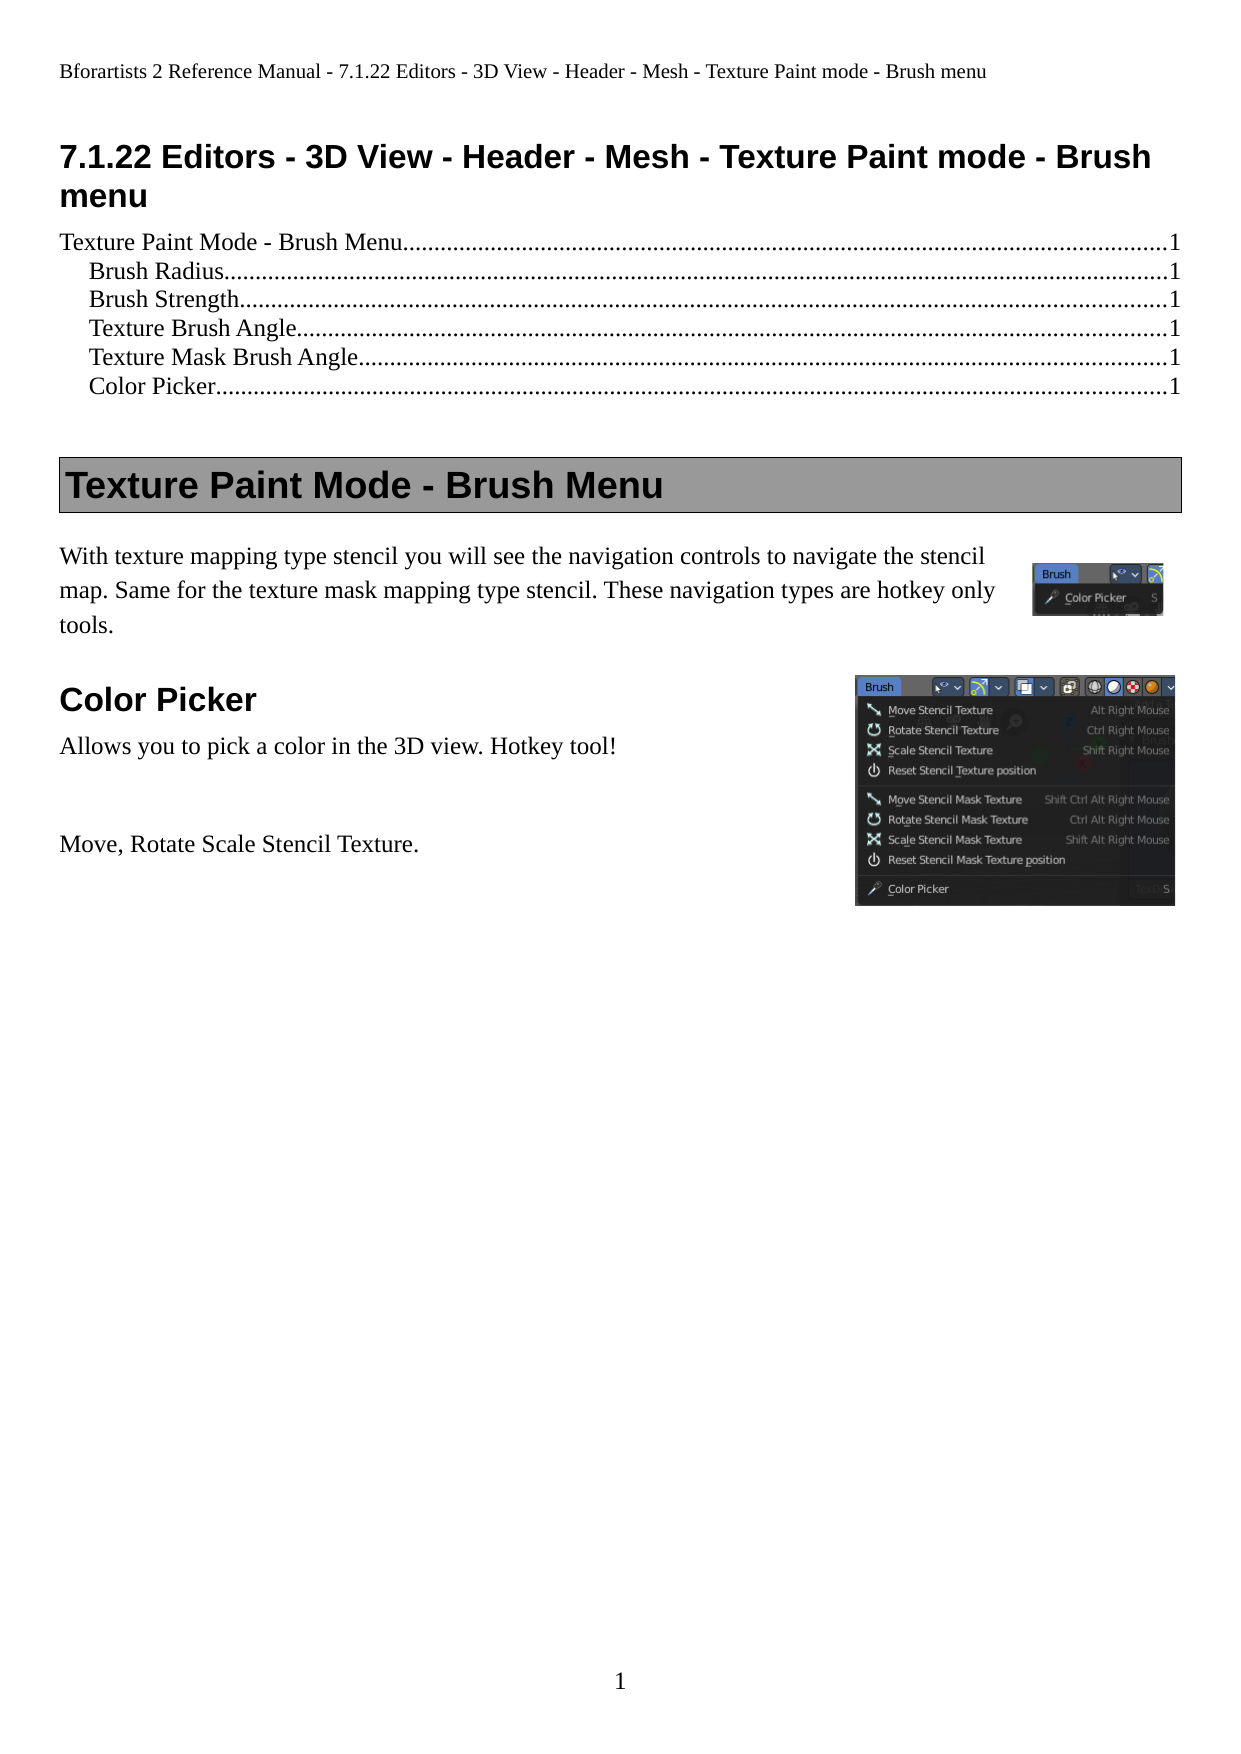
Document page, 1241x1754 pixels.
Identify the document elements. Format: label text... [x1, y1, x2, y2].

text Texture Mask Brush Angle 1 [88, 342, 1181, 371]
text Brush Radius 1 [88, 256, 1181, 284]
table_header Texture Paint Mode - Brush Menu [60, 458, 1181, 512]
text Allows you to pick a color in the 3D view. Hotkey tool! [59, 731, 855, 760]
picture [1032, 563, 1164, 616]
text Move, Rotate Scale Stencil Texture. [59, 829, 855, 858]
text Texture Paint Mode - Brush Menu 1 [59, 227, 1181, 256]
text With texture mapping type stencil you will see the navigation controls to navigate the stencil map. Same for the texture mask mapping type stencil. These navigation types are hotkey only tools. [59, 541, 1181, 639]
text Texture Brush Angle 1 [88, 313, 1181, 342]
text Brush Strength 1 [88, 284, 1181, 313]
picture [855, 675, 1176, 906]
subtitle 7.1.22 Editors - 3D View - Header - Mesh - Texture Paint mode - Brush menu [59, 138, 1181, 214]
subtitle Color Picker [59, 680, 855, 718]
text Color Picker 1 [88, 371, 1181, 399]
